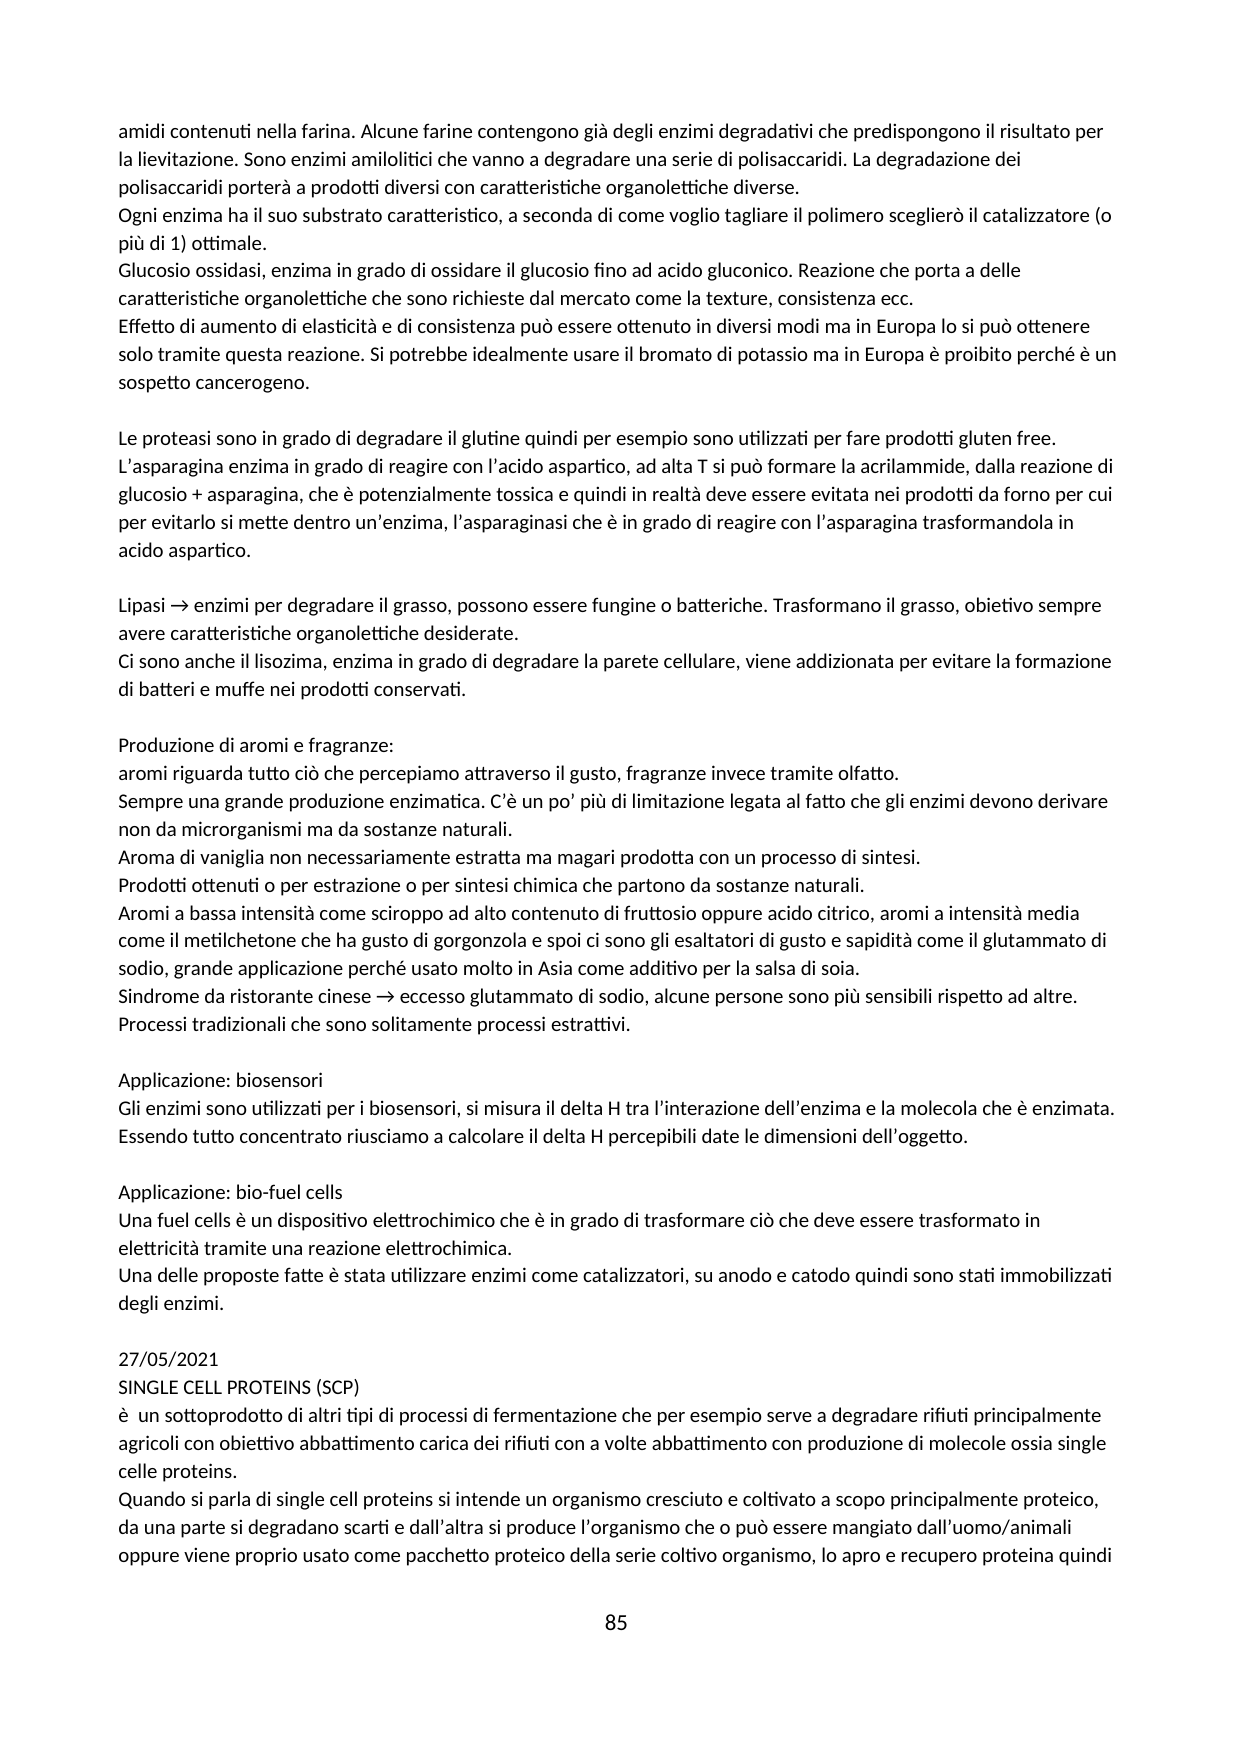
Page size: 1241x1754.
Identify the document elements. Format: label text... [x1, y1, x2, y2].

text amidi contenuti nella farina. Alcune farine contengono già degli enzimi degradativi che predispongono il risultato per la lievitazione. Sono enzimi amilolitici che vanno a degradare una serie di polisaccaridi. La degradazione dei polisaccaridi porterà a prodotti diversi con caratteristiche organolettiche diverse. Ogni enzima ha il suo substrato caratteristico, a seconda di come voglio tagliare il polimero sceglierò il catalizzatore (o più di 1) ottimale. Glucosio ossidasi, enzima in grado di ossidare il glucosio fino ad acido gluconico. Reazione che porta a delle caratteristiche organolettiche che sono richieste dal mercato come la texture, consistenza ecc. Effetto di aumento di elasticità e di consistenza può essere ottenuto in diversi modi ma in Europa lo si può ottenere solo tramite questa reazione. Si potrebbe idealmente usare il bromato di potassio ma in Europa è proibito perché è un sospetto cancerogeno. Le proteasi sono in grado di degradare il glutine quindi per esempio sono utilizzati per fare prodotti gluten free. L’asparagina enzima in grado di reagire con l’acido aspartico, ad alta T si può formare la acrilammide, dalla reazione di glucosio + asparagina, che è potenzialmente tossica e quindi in realtà deve essere evitata nei prodotti da forno per cui per evitarlo si mette dentro un’enzima, l’asparaginasi che è in grado di reagire con l’asparagina trasformandola in acido aspartico. Lipasi → enzimi per degradare il grasso, possono essere fungine o batteriche. Trasformano il grasso, obietivo sempre avere caratteristiche organolettiche desiderate. [118, 118, 1124, 646]
text aromi riguarda tutto ciò che percepiamo attraverso il gusto, fragranze invece tramite olfatto. [118, 760, 1124, 786]
text Sempre una grande produzione enzimatica. C’è un po’ più di limitazione legata al fatto che gli enzimi devono derivare non da microrganismi ma da sostanze naturali. Aroma di vaniglia non necessariamente estratta ma magari prodotta con un processo di sintesi. Prodotti ottenuti o per estrazione o per sintesi chimica che partono da sostanze naturali. Aromi a bassa intensità come sciroppo ad alto contenuto di fruttosio oppure acido citrico, aromi a intensità media come il metilchetone che ha gusto di gorgonzola e spoi ci sono gli esaltatori di gusto e sapidità come il glutammato di sodio, grande applicazione perché usato molto in Asia come additivo per la salsa di soia. Sindrome da ristorante cinese → eccesso glutammato di sodio, alcune persone sono più sensibili rispetto ad altre. Processi tradizionali che sono solitamente processi estrattivi. Applicazione: biosensori Gli enzimi sono utilizzati per i biosensori, si misura il delta H tra l’interazione dell’enzima e la molecola che è enzimata. Essendo tutto concentrato riusciamo a calcolare il delta H percepibili date le dimensioni dell’oggetto. Applicazione: bio-fuel cells Una fuel cells è un dispositivo elettrochimico che è in grado di trasformare ciò che deve essere trasformato in elettricità tramite una reazione elettrochimica. Una delle proposte fatte è stata utilizzare enzimi come catalizzatori, su anodo e catodo quindi sono stati immobilizzati degli enzimi. 27/05/2021 SINGLE CELL PROTEINS (SCP) è un sottoprodotto di altri tipi di processi di fermentazione che per esempio serve a degradare rifiuti principalmente agricoli con obiettivo abbattimento carica dei rifiuti con a volte abbattimento con produzione di molecole ossia single celle proteins. [118, 788, 1124, 1483]
text Ci sono anche il lisozima, enzima in grado di degradare la parete cellulare, viene addizionata per evitare la formazione di batteri e muffe nei prodotti conservati. Produzione di aromi e fragranze: [118, 648, 1124, 758]
text Quando si parla di single cell proteins si intende un organismo cresciuto e coltivato a scopo principalmente proteico, da una parte si degradano scarti e dall’altra si produce l’organismo che o può essere mangiato dall’uomo/animali oppure viene proprio usato come pacchetto proteico della serie coltivo organismo, lo apro e recupero proteina quindi [118, 1486, 1124, 1567]
